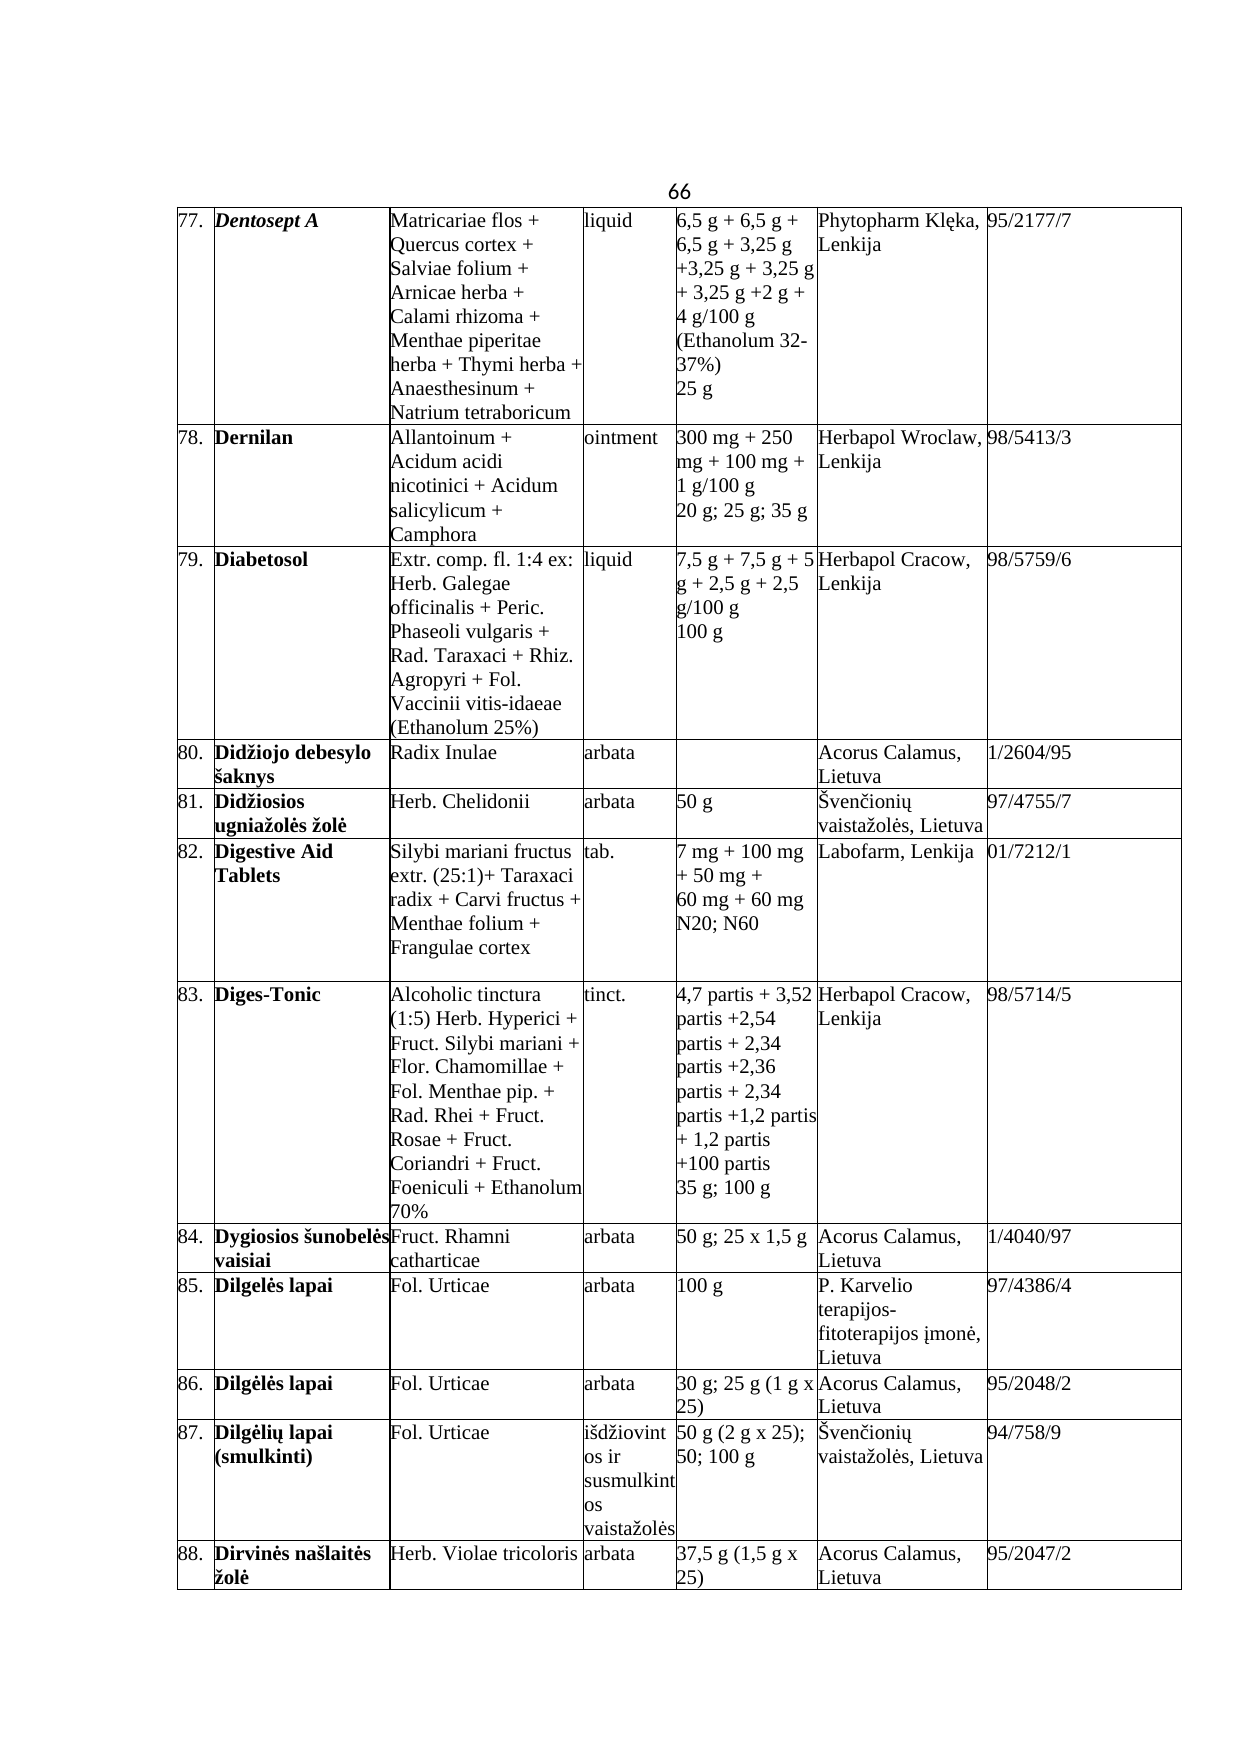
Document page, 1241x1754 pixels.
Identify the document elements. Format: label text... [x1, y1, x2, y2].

table_cell Diabetosol [215, 547, 389, 739]
table_cell 88. [178, 1541, 214, 1589]
table_cell Fruct. Rhamni catharticae [391, 1224, 583, 1272]
table_cell arbata [584, 1370, 676, 1418]
table_cell arbata [584, 1224, 676, 1272]
table_cell 81. [178, 789, 214, 837]
table_cell 82. [178, 839, 214, 981]
table_cell 95/2047/2 [988, 1541, 1181, 1589]
table_cell Acorus Calamus, Lietuva [818, 740, 987, 788]
table_cell 1/2604/95 [988, 740, 1181, 788]
table_cell 97/4755/7 [988, 789, 1181, 837]
table_cell Acorus Calamus, Lietuva [818, 1224, 987, 1272]
table_cell 37,5 g (1,5 g x 25) [677, 1541, 817, 1589]
table_cell 100 g [677, 1273, 817, 1369]
table_cell ointment [584, 425, 676, 546]
table_cell arbata [584, 789, 676, 837]
table_cell 85. [178, 1273, 214, 1369]
table_cell 95/2177/7 [988, 208, 1181, 424]
table_cell 7 mg + 100 mg + 50 mg + 60 mg + 60 mg N20; N60 [677, 839, 817, 981]
table_cell Švenčionių vaistažolės, Lietuva [818, 789, 987, 837]
table_cell Dernilan [215, 425, 389, 546]
table_cell 7,5 g + 7,5 g + 5 g + 2,5 g + 2,5 g/100 g 100 g [677, 547, 817, 739]
table_cell Acorus Calamus, Lietuva [818, 1541, 987, 1589]
table_cell Dilgėlių lapai (smulkinti) [215, 1420, 389, 1540]
table_cell 87. [178, 1420, 214, 1540]
table_cell 30 g; 25 g (1 g x 25) [677, 1370, 817, 1418]
table_cell Herbapol Cracow, Lenkija [818, 547, 987, 739]
table_cell tinct. [584, 982, 676, 1223]
table_cell Phytopharm Klęka, Lenkija [818, 208, 987, 424]
table_cell liquid [584, 547, 676, 739]
table_cell Silybi mariani fructus extr. (25:1)+ Taraxaci radix + Carvi fructus + Menthae folium + Frangulae cortex [391, 839, 583, 981]
table_cell 94/758/9 [988, 1420, 1181, 1540]
table_cell Dentosept A [215, 208, 389, 424]
table_cell 01/7212/1 [988, 839, 1181, 981]
table_cell 83. [178, 982, 214, 1223]
table_cell Fol. Urticae [391, 1273, 583, 1369]
table_cell 4,7 partis + 3,52 partis +2,54 partis + 2,34 partis +2,36 partis + 2,34 partis +1,2 partis + 1,2 partis +100 partis 35 g; 100 g [677, 982, 817, 1223]
table_cell Dygiosios šunobelės vaisiai [215, 1224, 389, 1272]
table_cell 98/5714/5 [988, 982, 1181, 1223]
table_cell Didžiojo debesylo šaknys [215, 740, 389, 788]
table_cell Švenčionių vaistažolės, Lietuva [818, 1420, 987, 1540]
table_cell tab. [584, 839, 676, 981]
table_cell Extr. comp. fl. 1:4 ex: Herb. Galegae officinalis + Peric. Phaseoli vulgaris + Rad. Taraxaci + Rhiz. Agropyri + Fol. Vaccinii vitis-idaeae (Ethanolum 25%) [391, 547, 583, 739]
table_cell Herb. Chelidonii [391, 789, 583, 837]
table_cell 78. [178, 425, 214, 546]
table_cell Fol. Urticae [391, 1370, 583, 1418]
table_cell Labofarm, Lenkija [818, 839, 987, 981]
table_cell 77. [178, 208, 214, 424]
table_cell Allantoinum + Acidum acidi nicotinici + Acidum salicylicum + Camphora [391, 425, 583, 546]
table_cell Digestive Aid Tablets [215, 839, 389, 981]
table_cell 84. [178, 1224, 214, 1272]
table_cell 50 g; 25 x 1,5 g [677, 1224, 817, 1272]
table_cell 98/5759/6 [988, 547, 1181, 739]
table_cell 50 g [677, 789, 817, 837]
table_cell 86. [178, 1370, 214, 1418]
table_cell 80. [178, 740, 214, 788]
table_cell 50 g (2 g x 25); 50; 100 g [677, 1420, 817, 1540]
table_cell arbata [584, 1541, 676, 1589]
table_cell liquid [584, 208, 676, 424]
table_cell Dirvinės našlaitės žolė [215, 1541, 389, 1589]
table_cell 300 mg + 250 mg + 100 mg + 1 g/100 g 20 g; 25 g; 35 g [677, 425, 817, 546]
table_cell 79. [178, 547, 214, 739]
table_cell Dilgėlės lapai [215, 1370, 389, 1418]
table_cell Matricariae flos + Quercus cortex + Salviae folium + Arnicae herba + Calami rhizoma + Menthae piperitae herba + Thymi herba + Anaesthesinum + Natrium tetraboricum [391, 208, 583, 424]
table_cell 95/2048/2 [988, 1370, 1181, 1418]
table_cell Herb. Violae tricoloris [391, 1541, 583, 1589]
table_cell 1/4040/97 [988, 1224, 1181, 1272]
table_cell arbata [584, 1273, 676, 1369]
table_cell Alcoholic tinctura (1:5) Herb. Hyperici + Fruct. Silybi mariani + Flor. Chamomillae + Fol. Menthae pip. + Rad. Rhei + Fruct. Rosae + Fruct. Coriandri + Fruct. Foeniculi + Ethanolum 70% [391, 982, 583, 1223]
table_cell 97/4386/4 [988, 1273, 1181, 1369]
table_cell arbata [584, 740, 676, 788]
table_cell Didžiosios ugniažolės žolė [215, 789, 389, 837]
table_cell 6,5 g + 6,5 g + 6,5 g + 3,25 g +3,25 g + 3,25 g + 3,25 g +2 g + 4 g/100 g (Ethanolum 32-37%) 25 g [677, 208, 817, 424]
table_cell išdžiovintos ir susmulkintos vaistažolės [584, 1420, 676, 1540]
table_cell P. Karvelio terapijos-fitoterapijos įmonė, Lietuva [818, 1273, 987, 1369]
table_cell 98/5413/3 [988, 425, 1181, 546]
table_cell Herbapol Wroclaw, Lenkija [818, 425, 987, 546]
table_cell Dilgelės lapai [215, 1273, 389, 1369]
table_cell Fol. Urticae [391, 1420, 583, 1540]
table_cell Diges-Tonic [215, 982, 389, 1223]
table_cell Acorus Calamus, Lietuva [818, 1370, 987, 1418]
table_cell [677, 740, 817, 788]
table_cell Radix Inulae [391, 740, 583, 788]
table_cell Herbapol Cracow, Lenkija [818, 982, 987, 1223]
